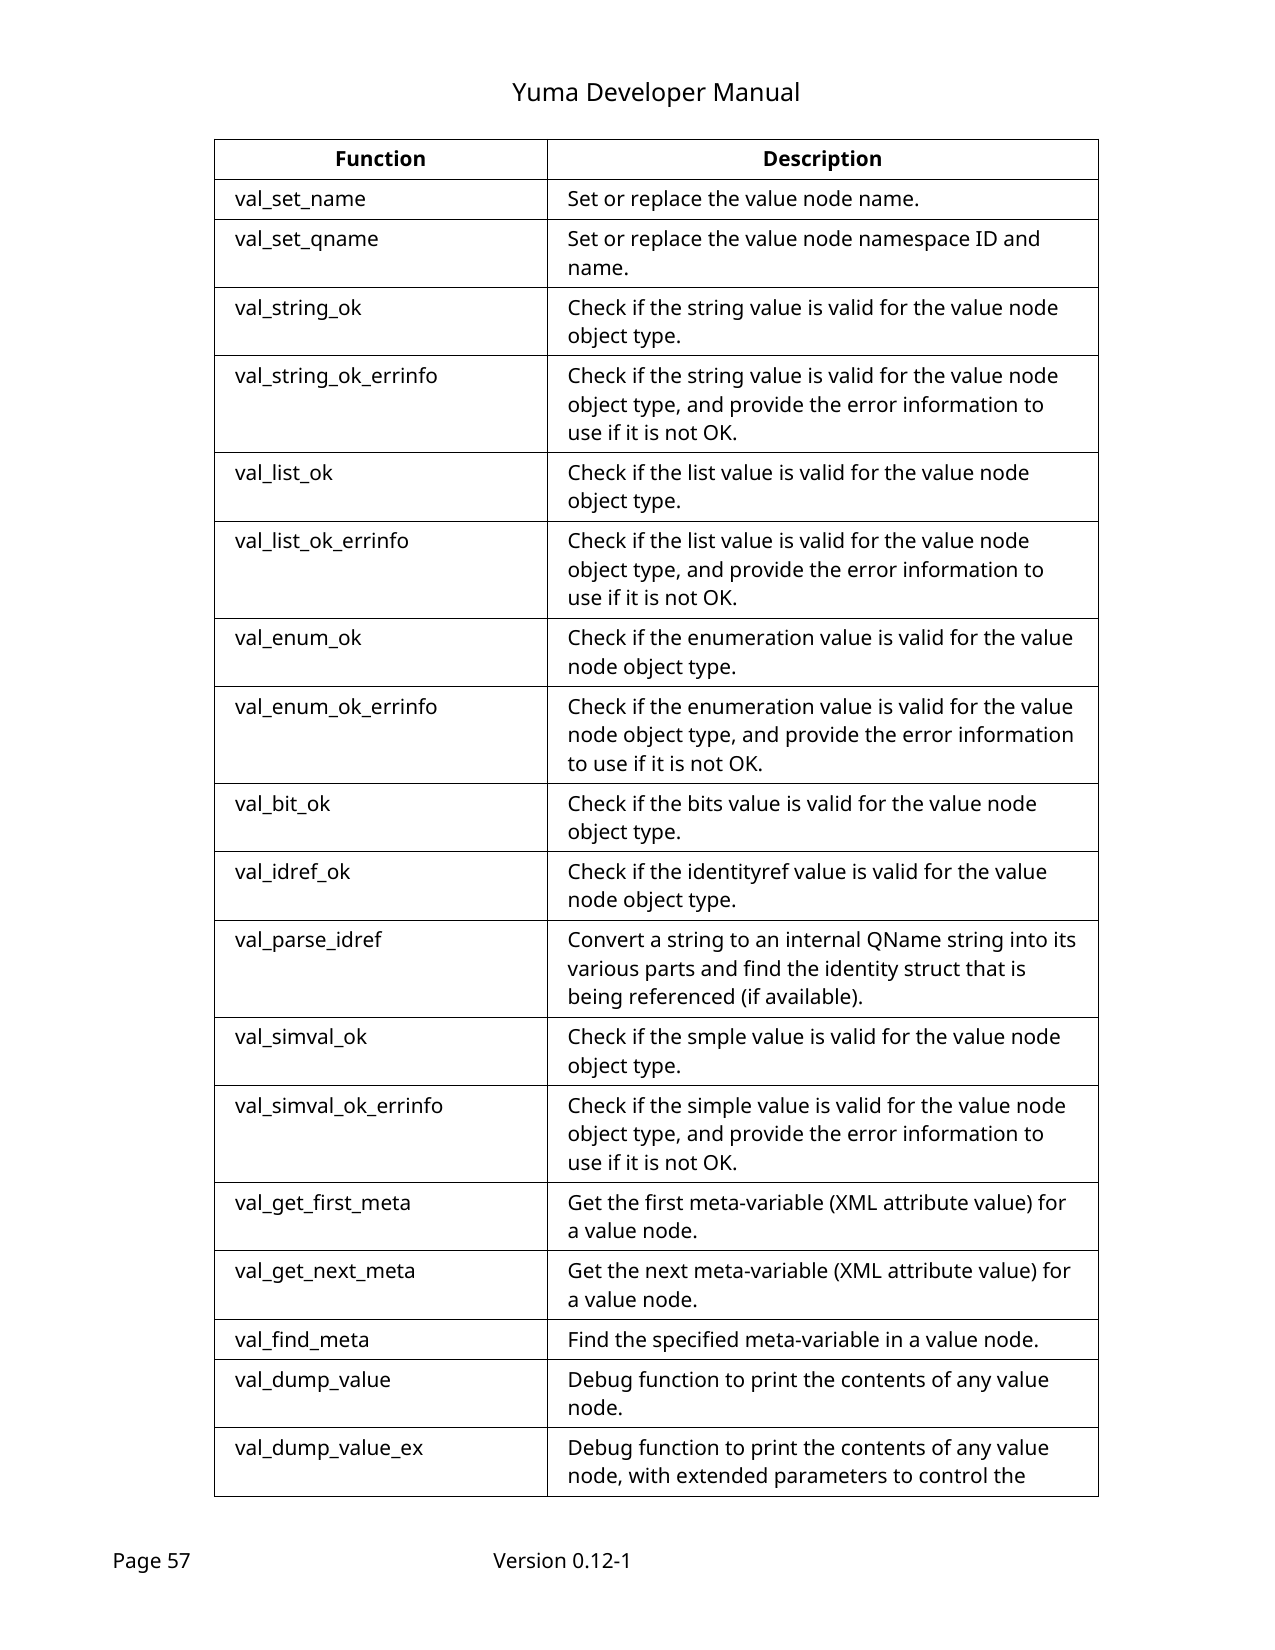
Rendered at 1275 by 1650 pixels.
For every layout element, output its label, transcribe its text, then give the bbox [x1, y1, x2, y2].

table_cell val_string_ok_errinfo [215, 356, 547, 452]
table_cell Check if the string value is valid for the value node object type, and provide the error information to use if it is not OK. [548, 356, 1098, 452]
table_cell Check if the enumeration value is valid for the value node object type. [548, 619, 1098, 686]
table_cell Find the specified meta-variable in a value node. [548, 1320, 1098, 1359]
table_header Description [548, 140, 1098, 178]
table_header Function [215, 140, 547, 178]
table_cell Check if the list value is valid for the value node object type. [548, 453, 1098, 521]
table_cell val_set_qname [215, 220, 547, 287]
table_cell Debug function to print the contents of any value node. [548, 1360, 1098, 1427]
table_cell Check if the enumeration value is valid for the value node object type, and provide the error information to use if it is not OK. [548, 687, 1098, 783]
table_cell val_bit_ok [215, 784, 547, 851]
table_cell val_string_ok [215, 288, 547, 355]
table_cell Check if the list value is valid for the value node object type, and provide the error information to use if it is not OK. [548, 522, 1098, 618]
table_cell val_set_name [215, 180, 547, 218]
table_cell val_find_meta [215, 1320, 547, 1359]
table_cell Convert a string to an internal QName string into its various parts and find the identity struct that is being referenced (if available). [548, 921, 1098, 1017]
table_cell Check if the bits value is valid for the value node object type. [548, 784, 1098, 851]
table_cell val_list_ok_errinfo [215, 522, 547, 618]
table_cell val_dump_value_ex [215, 1428, 547, 1496]
table_cell val_get_first_meta [215, 1183, 547, 1250]
table_cell val_enum_ok_errinfo [215, 687, 547, 783]
table_cell Set or replace the value node name. [548, 180, 1098, 218]
table_cell Check if the smple value is valid for the value node object type. [548, 1018, 1098, 1085]
table_cell Check if the simple value is valid for the value node object type, and provide the error information to use if it is not OK. [548, 1086, 1098, 1182]
table_cell val_get_next_meta [215, 1251, 547, 1319]
table_cell val_enum_ok [215, 619, 547, 686]
table_cell Get the first meta-variable (XML attribute value) for a value node. [548, 1183, 1098, 1250]
table_cell val_parse_idref [215, 921, 547, 1017]
table_cell Check if the string value is valid for the value node object type. [548, 288, 1098, 355]
table_cell Get the next meta-variable (XML attribute value) for a value node. [548, 1251, 1098, 1319]
table_cell val_idref_ok [215, 852, 547, 920]
table_cell val_dump_value [215, 1360, 547, 1427]
table_cell Debug function to print the contents of any value node, with extended parameters to control the [548, 1428, 1098, 1496]
table_cell val_simval_ok [215, 1018, 547, 1085]
table_cell val_list_ok [215, 453, 547, 521]
table_cell Set or replace the value node namespace ID and name. [548, 220, 1098, 287]
table_cell Check if the identityref value is valid for the value node object type. [548, 852, 1098, 920]
table_cell val_simval_ok_errinfo [215, 1086, 547, 1182]
